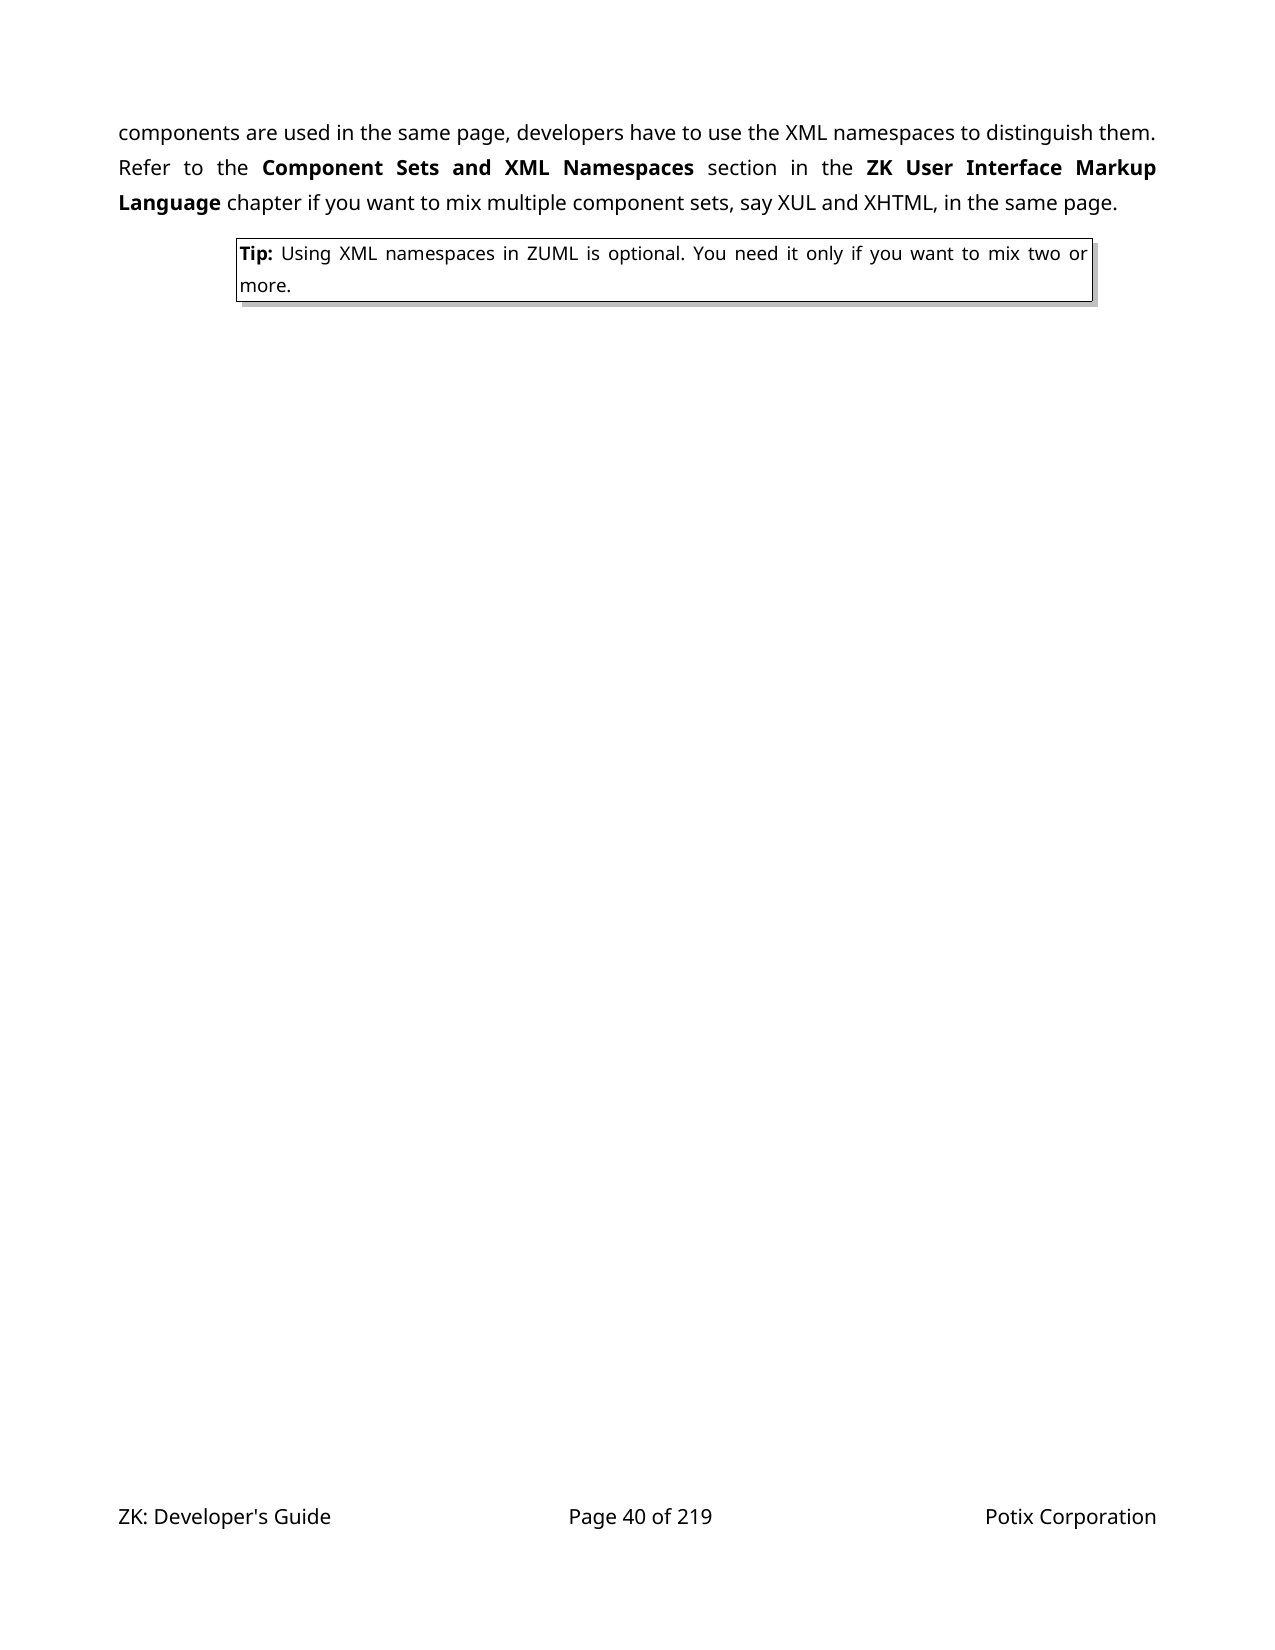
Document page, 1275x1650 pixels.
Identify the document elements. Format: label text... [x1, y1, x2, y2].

text components are used in the same page, developers have to use the XML namespaces to distinguish them. Refer to the Component Sets and XML Namespaces section in the ZK User Interface Markup Language chapter if you want to mix multiple component sets, say XUL and XHTML, in the same page. [118, 118, 1157, 217]
text Tip: Using XML namespaces in ZUML is optional. You need it only if you want to mix two or more. [237, 239, 1092, 301]
